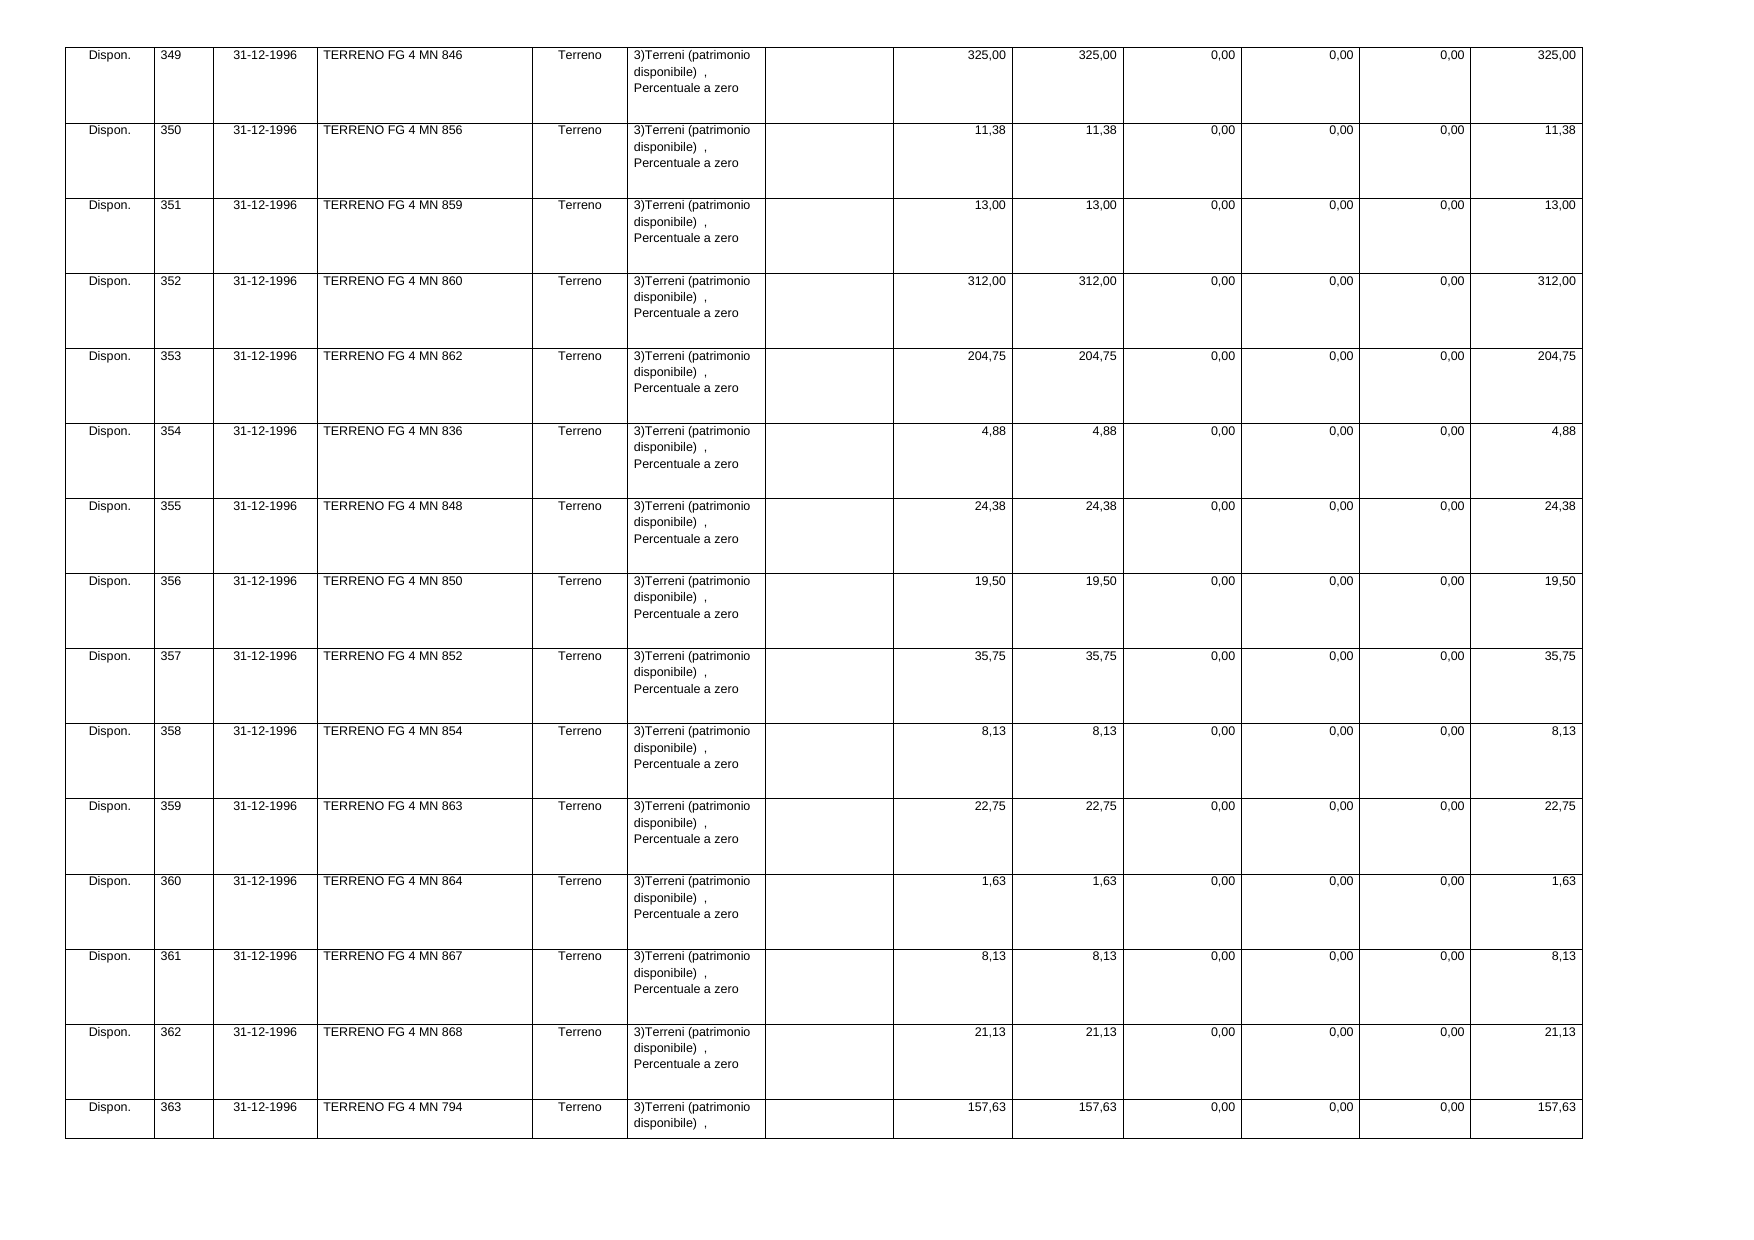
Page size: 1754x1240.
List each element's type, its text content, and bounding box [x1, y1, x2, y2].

table_cell Terreno [533, 274, 627, 348]
table_cell 325,00 [1013, 48, 1123, 122]
table_cell 350 [155, 124, 213, 197]
table_cell TERRENO FG 4 MN 836 [318, 424, 532, 498]
table_cell 363 [155, 1100, 213, 1138]
table_cell [766, 124, 893, 197]
table_cell TERRENO FG 4 MN 863 [318, 799, 532, 873]
table_cell 0,00 [1360, 950, 1470, 1024]
table_cell 4,88 [894, 424, 1012, 498]
table_cell 3)Terreni (patrimonio disponibile) , Percentuale a zero [628, 574, 765, 648]
table_cell 3)Terreni (patrimonio disponibile) , Percentuale a zero [628, 48, 765, 122]
table_cell 3)Terreni (patrimonio disponibile) , Percentuale a zero [628, 349, 765, 423]
table_cell 0,00 [1360, 649, 1470, 723]
table_cell [766, 1025, 893, 1099]
table_cell 358 [155, 724, 213, 798]
table_cell 3)Terreni (patrimonio disponibile) , Percentuale a zero [628, 799, 765, 873]
table_cell 24,38 [1471, 499, 1582, 573]
table_cell TERRENO FG 4 MN 867 [318, 950, 532, 1024]
table_cell 3)Terreni (patrimonio disponibile) , Percentuale a zero [628, 724, 765, 798]
table_cell 157,63 [1013, 1100, 1123, 1138]
table_cell [766, 950, 893, 1024]
table_cell 35,75 [1013, 649, 1123, 723]
table_cell 21,13 [1013, 1025, 1123, 1099]
table_cell [766, 349, 893, 423]
table_cell 4,88 [1013, 424, 1123, 498]
table_cell 0,00 [1124, 724, 1241, 798]
table_cell [766, 875, 893, 948]
table_cell 0,00 [1360, 349, 1470, 423]
table_cell 31-12-1996 [214, 199, 317, 273]
table_cell 359 [155, 799, 213, 873]
table_cell 31-12-1996 [214, 124, 317, 197]
table_cell 31-12-1996 [214, 950, 317, 1024]
table_cell 35,75 [894, 649, 1012, 723]
table_cell 3)Terreni (patrimonio disponibile) , Percentuale a zero [628, 950, 765, 1024]
table_cell Terreno [533, 199, 627, 273]
table_cell 0,00 [1360, 48, 1470, 122]
table_cell 31-12-1996 [214, 724, 317, 798]
table_cell 0,00 [1360, 424, 1470, 498]
table_cell Terreno [533, 349, 627, 423]
table_cell [766, 48, 893, 122]
table_cell Dispon. [66, 950, 154, 1024]
table_cell Dispon. [66, 724, 154, 798]
table_cell 0,00 [1242, 724, 1359, 798]
table_cell 360 [155, 875, 213, 948]
table_cell [766, 1100, 893, 1138]
table_cell 0,00 [1360, 199, 1470, 273]
table_cell 35,75 [1471, 649, 1582, 723]
table_cell 354 [155, 424, 213, 498]
table_cell 0,00 [1360, 875, 1470, 948]
table_cell 0,00 [1242, 875, 1359, 948]
table_cell 3)Terreni (patrimonio disponibile) , Percentuale a zero [628, 199, 765, 273]
table_cell 22,75 [1471, 799, 1582, 873]
table_cell Dispon. [66, 875, 154, 948]
table_cell 31-12-1996 [214, 274, 317, 348]
table_cell 0,00 [1124, 1025, 1241, 1099]
table_cell 8,13 [894, 724, 1012, 798]
table_cell 356 [155, 574, 213, 648]
table_cell Terreno [533, 724, 627, 798]
table_cell 31-12-1996 [214, 48, 317, 122]
table_cell 3)Terreni (patrimonio disponibile) , Percentuale a zero [628, 124, 765, 197]
table_cell Terreno [533, 1100, 627, 1138]
table_cell 3)Terreni (patrimonio disponibile) , Percentuale a zero [628, 1025, 765, 1099]
table_cell 157,63 [894, 1100, 1012, 1138]
table_cell 11,38 [1471, 124, 1582, 197]
table_cell 0,00 [1124, 349, 1241, 423]
table_cell 11,38 [1013, 124, 1123, 197]
table_cell Dispon. [66, 649, 154, 723]
table_cell TERRENO FG 4 MN 856 [318, 124, 532, 197]
table_cell TERRENO FG 4 MN 860 [318, 274, 532, 348]
table_cell 351 [155, 199, 213, 273]
table_cell Terreno [533, 48, 627, 122]
table_cell [766, 199, 893, 273]
table_cell 0,00 [1360, 1025, 1470, 1099]
table_cell 21,13 [894, 1025, 1012, 1099]
table_cell 0,00 [1124, 424, 1241, 498]
table_cell 357 [155, 649, 213, 723]
table_cell 31-12-1996 [214, 649, 317, 723]
table_cell 0,00 [1242, 649, 1359, 723]
table_cell TERRENO FG 4 MN 848 [318, 499, 532, 573]
table_cell 355 [155, 499, 213, 573]
table_cell 1,63 [1471, 875, 1582, 948]
table_cell 24,38 [1013, 499, 1123, 573]
table_cell Terreno [533, 574, 627, 648]
table_cell [766, 799, 893, 873]
table_cell 3)Terreni (patrimonio disponibile) , Percentuale a zero [628, 499, 765, 573]
table_cell TERRENO FG 4 MN 862 [318, 349, 532, 423]
table_cell 0,00 [1242, 48, 1359, 122]
table_cell 22,75 [894, 799, 1012, 873]
table_cell 0,00 [1242, 199, 1359, 273]
table_cell [766, 499, 893, 573]
table_cell 31-12-1996 [214, 349, 317, 423]
table_cell 0,00 [1360, 574, 1470, 648]
table_cell [766, 274, 893, 348]
table_cell [766, 574, 893, 648]
table_cell TERRENO FG 4 MN 868 [318, 1025, 532, 1099]
table_cell 0,00 [1360, 799, 1470, 873]
table_cell Dispon. [66, 1025, 154, 1099]
table_cell 204,75 [1013, 349, 1123, 423]
table_cell 13,00 [894, 199, 1012, 273]
table_cell 0,00 [1124, 274, 1241, 348]
table_cell Dispon. [66, 274, 154, 348]
table_cell 0,00 [1360, 274, 1470, 348]
table_cell 31-12-1996 [214, 499, 317, 573]
table_cell 0,00 [1242, 799, 1359, 873]
table_cell 362 [155, 1025, 213, 1099]
table_cell 0,00 [1124, 799, 1241, 873]
table_cell Terreno [533, 875, 627, 948]
table_cell Dispon. [66, 48, 154, 122]
table_cell 3)Terreni (patrimonio disponibile) , Percentuale a zero [628, 424, 765, 498]
table_cell Dispon. [66, 574, 154, 648]
table_cell 31-12-1996 [214, 799, 317, 873]
table_cell 0,00 [1242, 274, 1359, 348]
table_cell Dispon. [66, 424, 154, 498]
table_cell 8,13 [894, 950, 1012, 1024]
table_cell 349 [155, 48, 213, 122]
table_cell 3)Terreni (patrimonio disponibile) , Percentuale a zero [628, 649, 765, 723]
table_cell 3)Terreni (patrimonio disponibile) , Percentuale a zero [628, 875, 765, 948]
table_cell Terreno [533, 649, 627, 723]
table_cell 3)Terreni (patrimonio disponibile) , Percentuale a zero [628, 274, 765, 348]
table_cell 1,63 [894, 875, 1012, 948]
table_cell 19,50 [894, 574, 1012, 648]
table_cell TERRENO FG 4 MN 794 [318, 1100, 532, 1138]
table_cell 8,13 [1471, 950, 1582, 1024]
table_cell 0,00 [1124, 499, 1241, 573]
table_cell 11,38 [894, 124, 1012, 197]
table_cell 0,00 [1124, 124, 1241, 197]
table_cell 0,00 [1242, 499, 1359, 573]
table_cell 0,00 [1124, 574, 1241, 648]
table_cell 13,00 [1471, 199, 1582, 273]
table_cell [766, 424, 893, 498]
table_cell 31-12-1996 [214, 1100, 317, 1138]
table_cell 0,00 [1124, 649, 1241, 723]
table_cell Dispon. [66, 349, 154, 423]
table_cell TERRENO FG 4 MN 859 [318, 199, 532, 273]
table_cell Terreno [533, 424, 627, 498]
table_cell Terreno [533, 499, 627, 573]
table_cell Dispon. [66, 124, 154, 197]
table_cell Terreno [533, 1025, 627, 1099]
table_cell 4,88 [1471, 424, 1582, 498]
table_cell 0,00 [1360, 724, 1470, 798]
table_cell 312,00 [1013, 274, 1123, 348]
table_cell 0,00 [1124, 950, 1241, 1024]
table_cell 22,75 [1013, 799, 1123, 873]
table_cell TERRENO FG 4 MN 852 [318, 649, 532, 723]
table_cell Terreno [533, 124, 627, 197]
table_cell Dispon. [66, 799, 154, 873]
table_cell TERRENO FG 4 MN 850 [318, 574, 532, 648]
table_cell 24,38 [894, 499, 1012, 573]
table_cell 0,00 [1360, 499, 1470, 573]
table_cell 31-12-1996 [214, 574, 317, 648]
table_cell 0,00 [1124, 1100, 1241, 1138]
table_cell 0,00 [1242, 349, 1359, 423]
table_cell 0,00 [1242, 1100, 1359, 1138]
table_cell 0,00 [1360, 1100, 1470, 1138]
table_cell 19,50 [1471, 574, 1582, 648]
table_cell 13,00 [1013, 199, 1123, 273]
table_cell 0,00 [1242, 124, 1359, 197]
table_cell 31-12-1996 [214, 875, 317, 948]
table_cell Terreno [533, 799, 627, 873]
table_cell 0,00 [1124, 875, 1241, 948]
table_cell 8,13 [1013, 950, 1123, 1024]
table_cell [766, 649, 893, 723]
table_cell 31-12-1996 [214, 424, 317, 498]
table_cell 325,00 [1471, 48, 1582, 122]
table_cell 3)Terreni (patrimonio disponibile) , [628, 1100, 765, 1138]
table_cell Dispon. [66, 1100, 154, 1138]
table_cell 0,00 [1242, 424, 1359, 498]
table_cell 8,13 [1471, 724, 1582, 798]
table_cell 312,00 [1471, 274, 1582, 348]
table_cell Dispon. [66, 499, 154, 573]
table_cell 352 [155, 274, 213, 348]
table_cell 8,13 [1013, 724, 1123, 798]
table_cell 0,00 [1360, 124, 1470, 197]
table_cell 1,63 [1013, 875, 1123, 948]
table_cell 157,63 [1471, 1100, 1582, 1138]
table_cell 0,00 [1242, 574, 1359, 648]
table_cell 312,00 [894, 274, 1012, 348]
table_cell 204,75 [894, 349, 1012, 423]
table_cell 325,00 [894, 48, 1012, 122]
table_cell 0,00 [1124, 48, 1241, 122]
table_cell 353 [155, 349, 213, 423]
table_cell TERRENO FG 4 MN 846 [318, 48, 532, 122]
table_cell 19,50 [1013, 574, 1123, 648]
table_cell 0,00 [1242, 1025, 1359, 1099]
table_cell TERRENO FG 4 MN 864 [318, 875, 532, 948]
table_cell 0,00 [1124, 199, 1241, 273]
table_cell 204,75 [1471, 349, 1582, 423]
table_cell [766, 724, 893, 798]
table_cell 361 [155, 950, 213, 1024]
table_cell Terreno [533, 950, 627, 1024]
table_cell 21,13 [1471, 1025, 1582, 1099]
table_cell Dispon. [66, 199, 154, 273]
table_cell 31-12-1996 [214, 1025, 317, 1099]
table_cell TERRENO FG 4 MN 854 [318, 724, 532, 798]
table_cell 0,00 [1242, 950, 1359, 1024]
